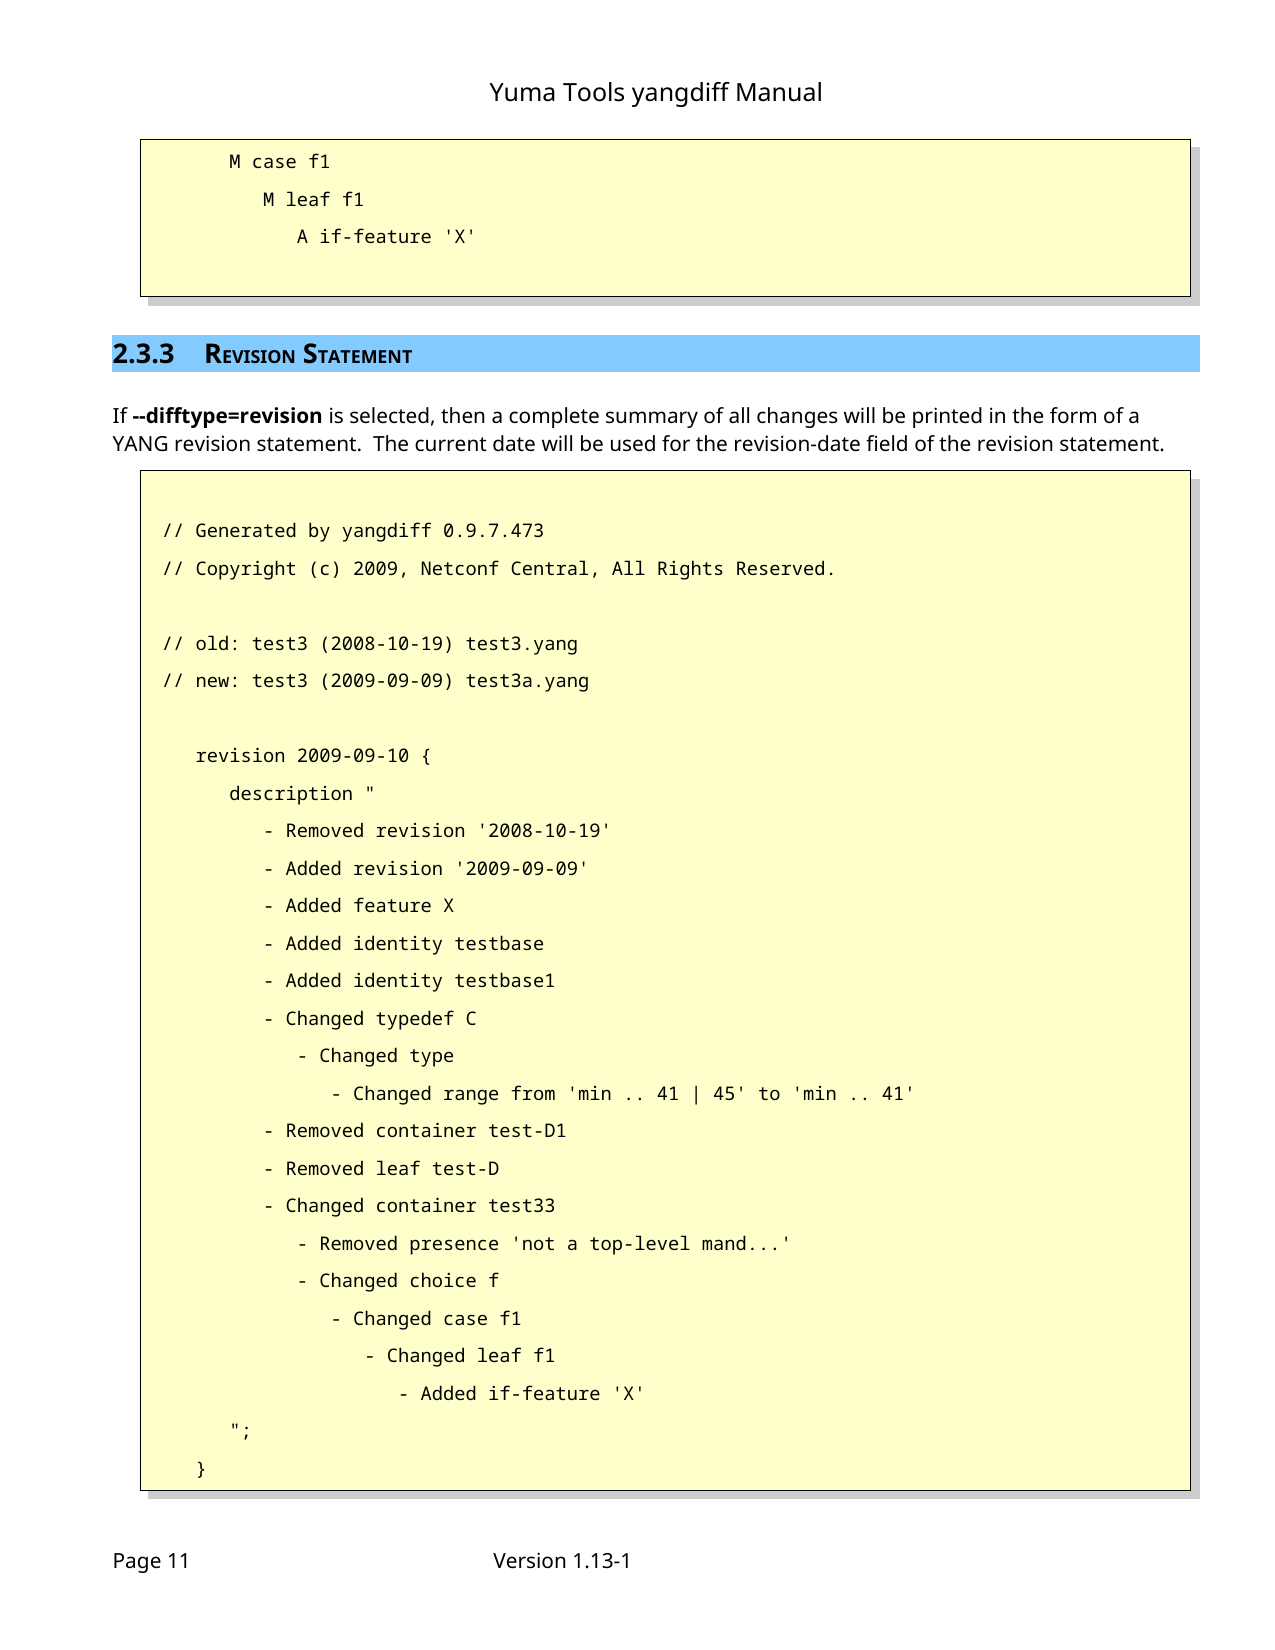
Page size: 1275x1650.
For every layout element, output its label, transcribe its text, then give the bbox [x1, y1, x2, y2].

subtitle Revision Statement [112, 335, 1200, 372]
text - Changed typedef C [141, 995, 1190, 1031]
text // old: test3 (2008-10-19) test3.yang [141, 620, 1190, 656]
text - Removed container test-D1 [141, 1108, 1190, 1143]
text } [141, 1445, 1190, 1490]
text // Copyright (c) 2009, Netconf Central, All Rights Reserved. [141, 545, 1190, 581]
text - Added if-feature 'X' [141, 1370, 1190, 1406]
text - Changed leaf f1 [141, 1333, 1190, 1368]
text - Added identity testbase [141, 920, 1190, 956]
text - Changed range from 'min .. 41 | 45' to 'min .. 41' [141, 1070, 1190, 1106]
text revision 2009-09-10 { [141, 733, 1190, 768]
text // new: test3 (2009-09-09) test3a.yang [141, 658, 1190, 693]
text - Changed choice f [141, 1258, 1190, 1293]
text description " [141, 770, 1190, 806]
text - Removed leaf test-D [141, 1145, 1190, 1181]
text - Added identity testbase1 [141, 958, 1190, 993]
text M case f1 [141, 140, 1190, 174]
text - Added feature X [141, 883, 1190, 918]
text M leaf f1 [141, 176, 1190, 212]
text - Changed case f1 [141, 1295, 1190, 1331]
text - Changed type [141, 1033, 1190, 1068]
text // Generated by yangdiff 0.9.7.473 [141, 508, 1190, 543]
text If --difftype=revision is selected, then a complete summary of all changes will be printed in the form of a YANG revision statement. The current date will be used for the revision-date field of the revision statement. [112, 401, 1200, 458]
text - Added revision '2009-09-09' [141, 845, 1190, 881]
text - Removed revision '2008-10-19' [141, 808, 1190, 843]
text - Changed container test33 [141, 1183, 1190, 1218]
text - Removed presence 'not a top-level mand...' [141, 1220, 1190, 1256]
text "; [141, 1408, 1190, 1443]
text A if-feature 'X' [141, 213, 1190, 249]
